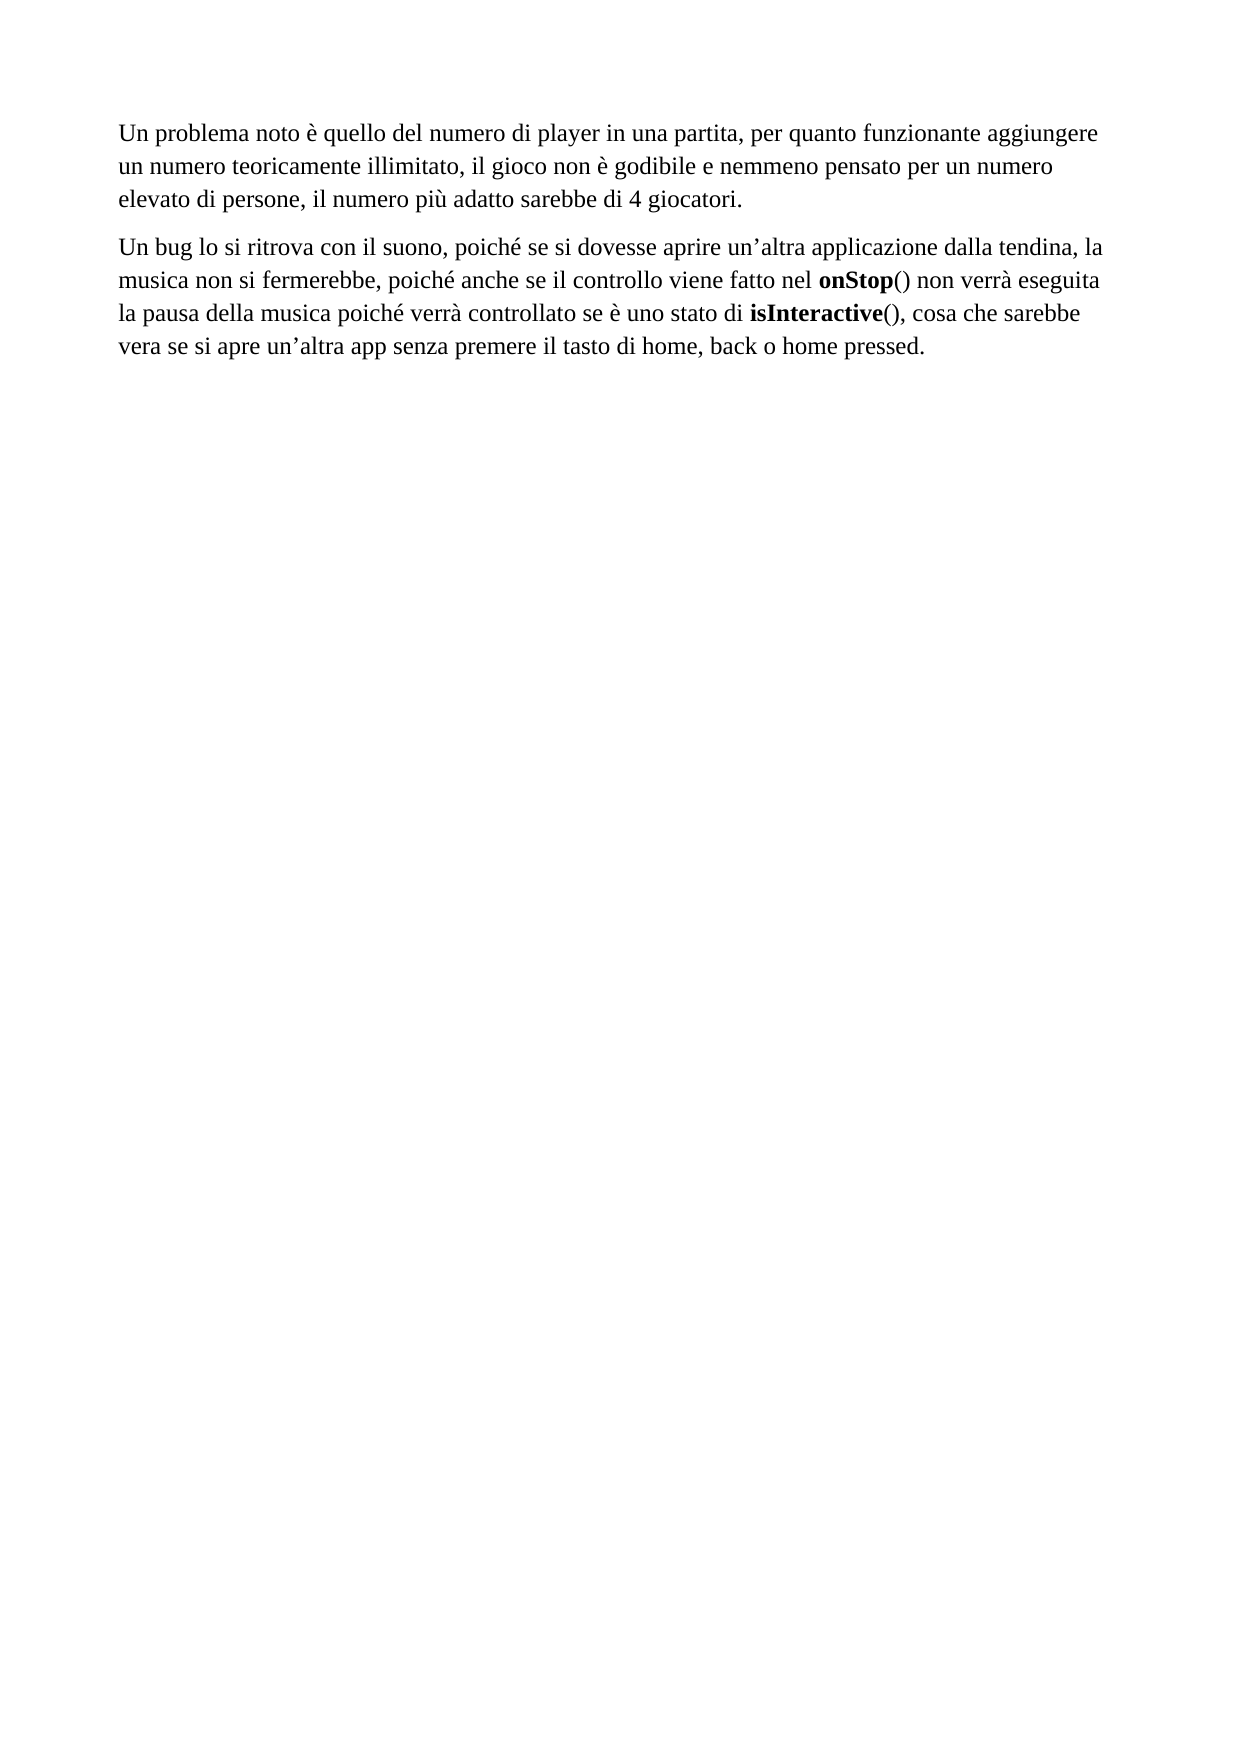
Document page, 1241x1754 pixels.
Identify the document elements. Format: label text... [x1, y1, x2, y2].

text Un problema noto è quello del numero di player in una partita, per quanto funzionante aggiungere un numero teoricamente illimitato, il gioco non è godibile e nemmeno pensato per un numero elevato di persone, il numero più adatto sarebbe di 4 giocatori. [118, 118, 1122, 213]
text Un bug lo si ritrova con il suono, poiché se si dovesse aprire un’altra applicazione dalla tendina, la musica non si fermerebbe, poiché anche se il controllo viene fatto nel onStop() non verrà eseguita la pausa della musica poiché verrà controllato se è uno stato di isInteractive(), cosa che sarebbe vera se si apre un’altra app senza premere il tasto di home, back o home pressed. [118, 232, 1122, 359]
